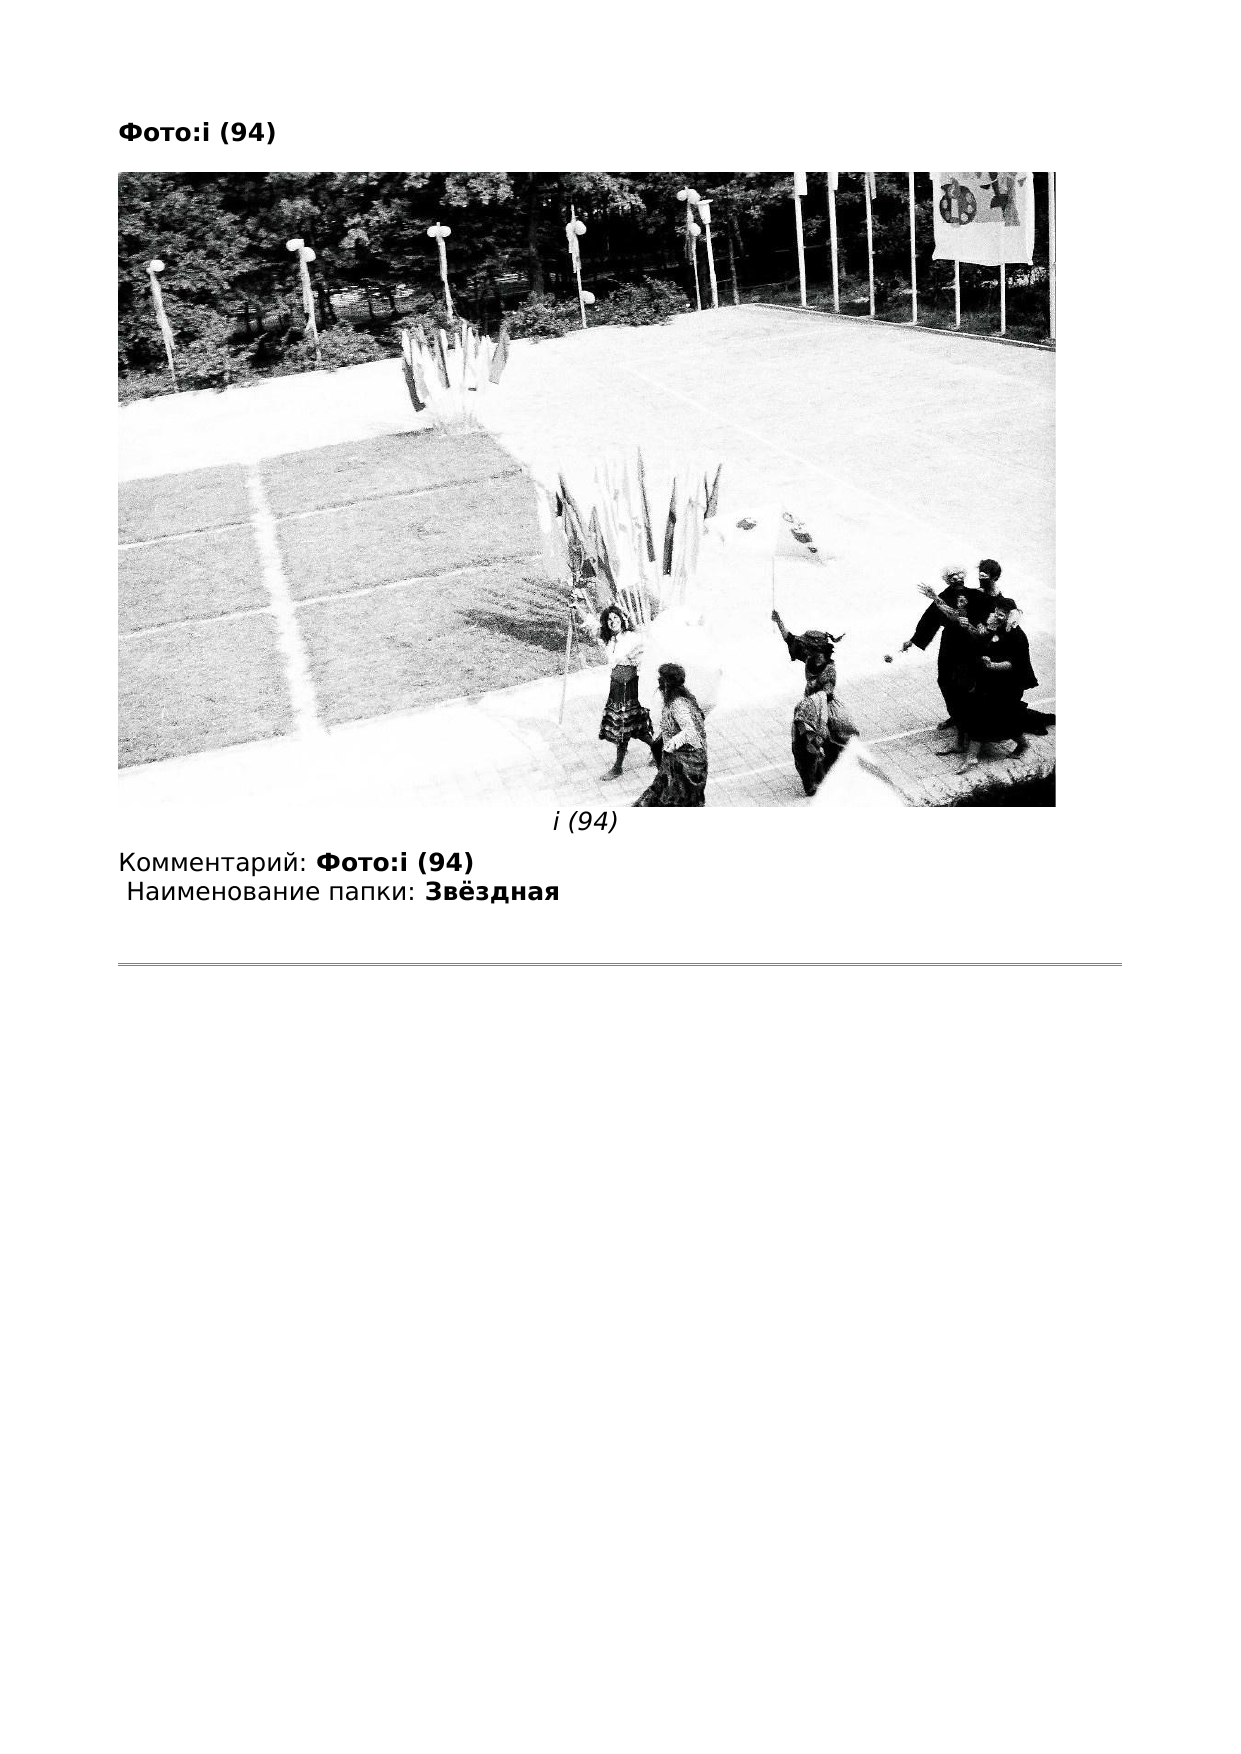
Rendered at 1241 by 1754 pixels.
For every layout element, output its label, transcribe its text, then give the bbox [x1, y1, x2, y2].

picture [118, 172, 1056, 807]
subtitle Фото:i (94) [118, 118, 1122, 147]
text i (94) [118, 807, 1056, 836]
text Комментарий: Фото:i (94) Наименование папки: Звёздная [118, 848, 1122, 936]
